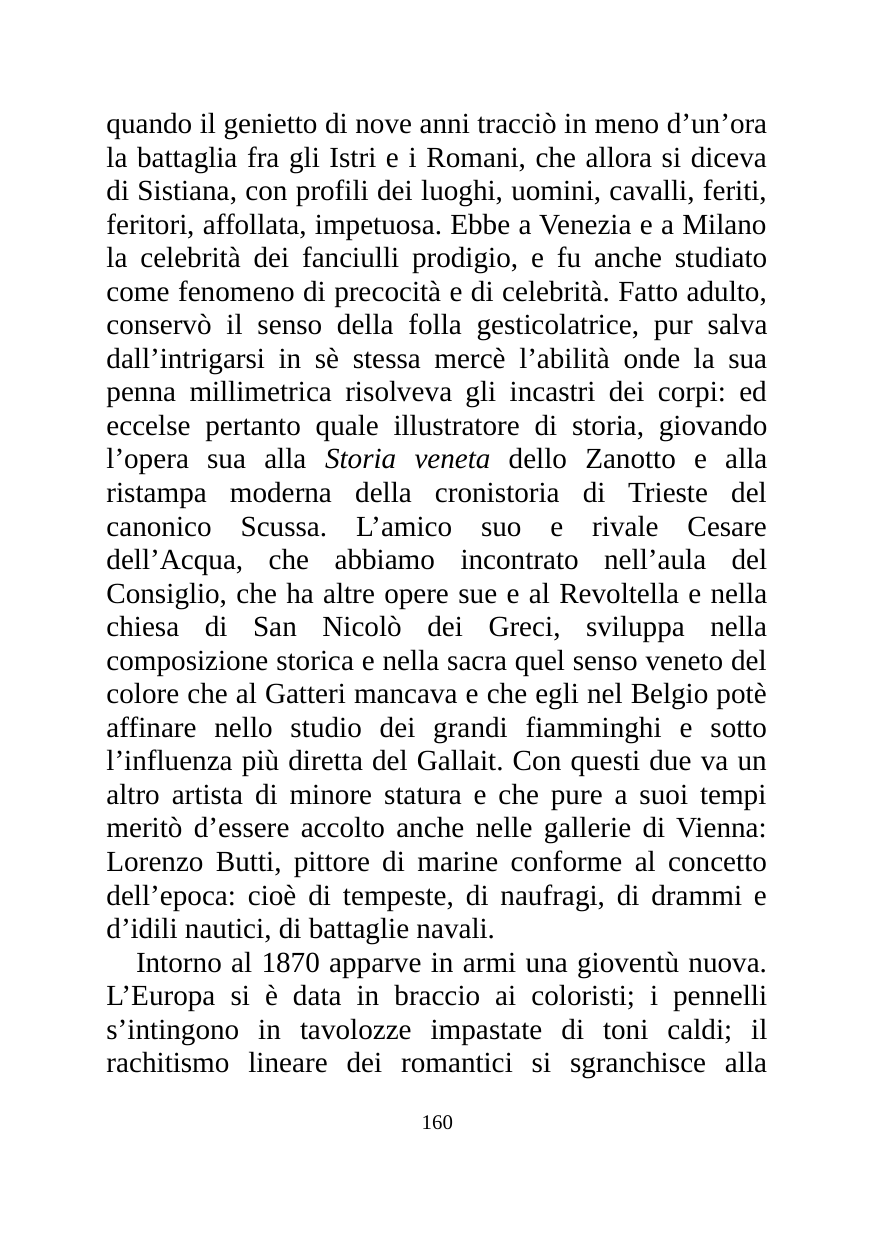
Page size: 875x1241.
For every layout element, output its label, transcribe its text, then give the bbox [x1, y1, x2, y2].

text quando il genietto di nove anni tracciò in meno d’un’ora la battaglia fra gli Istri e i Romani, che allora si diceva di Sistiana, con profili dei luoghi, uomini, cavalli, feriti, feritori, affollata, impetuosa. Ebbe a Venezia e a Milano la celebrità dei fanciulli prodigio, e fu anche studiato come fenomeno di precocità e di celebrità. Fatto adulto, conservò il senso della folla gesticolatrice, pur salva dall’intrigarsi in sè stessa mercè l’abilità onde la sua penna millimetrica risolveva gli incastri dei corpi: ed eccelse pertanto quale illustratore di storia, giovando l’opera sua alla Storia veneta dello Zanotto e alla ristampa moderna della cronistoria di Trieste del canonico Scussa. L’amico suo e rivale Cesare dell’Acqua, che abbiamo incontrato nell’aula del Consiglio, che ha altre opere sue e al Revoltella e nella chiesa di San Nicolò dei Greci, sviluppa nella composizione storica e nella sacra quel senso veneto del colore che al Gatteri mancava e che egli nel Belgio potè affinare nello studio dei grandi fiamminghi e sotto l’influenza più diretta del Gallait. Con questi due va un altro artista di minore statura e che pure a suoi tempi meritò d’essere accolto anche nelle gallerie di Vienna: Lorenzo Butti, pittore di marine conforme al concetto dell’epoca: cioè di tempeste, di naufragi, di drammi e d’idili nautici, di battaglie navali. [106, 106, 768, 945]
text Intorno al 1870 apparve in armi una gioventù nuova. L’Europa si è data in braccio ai coloristi; i pennelli s’intingono in tavolozze impastate di toni caldi; il rachitismo lineare dei romantici si sgranchisce alla [106, 945, 768, 1079]
